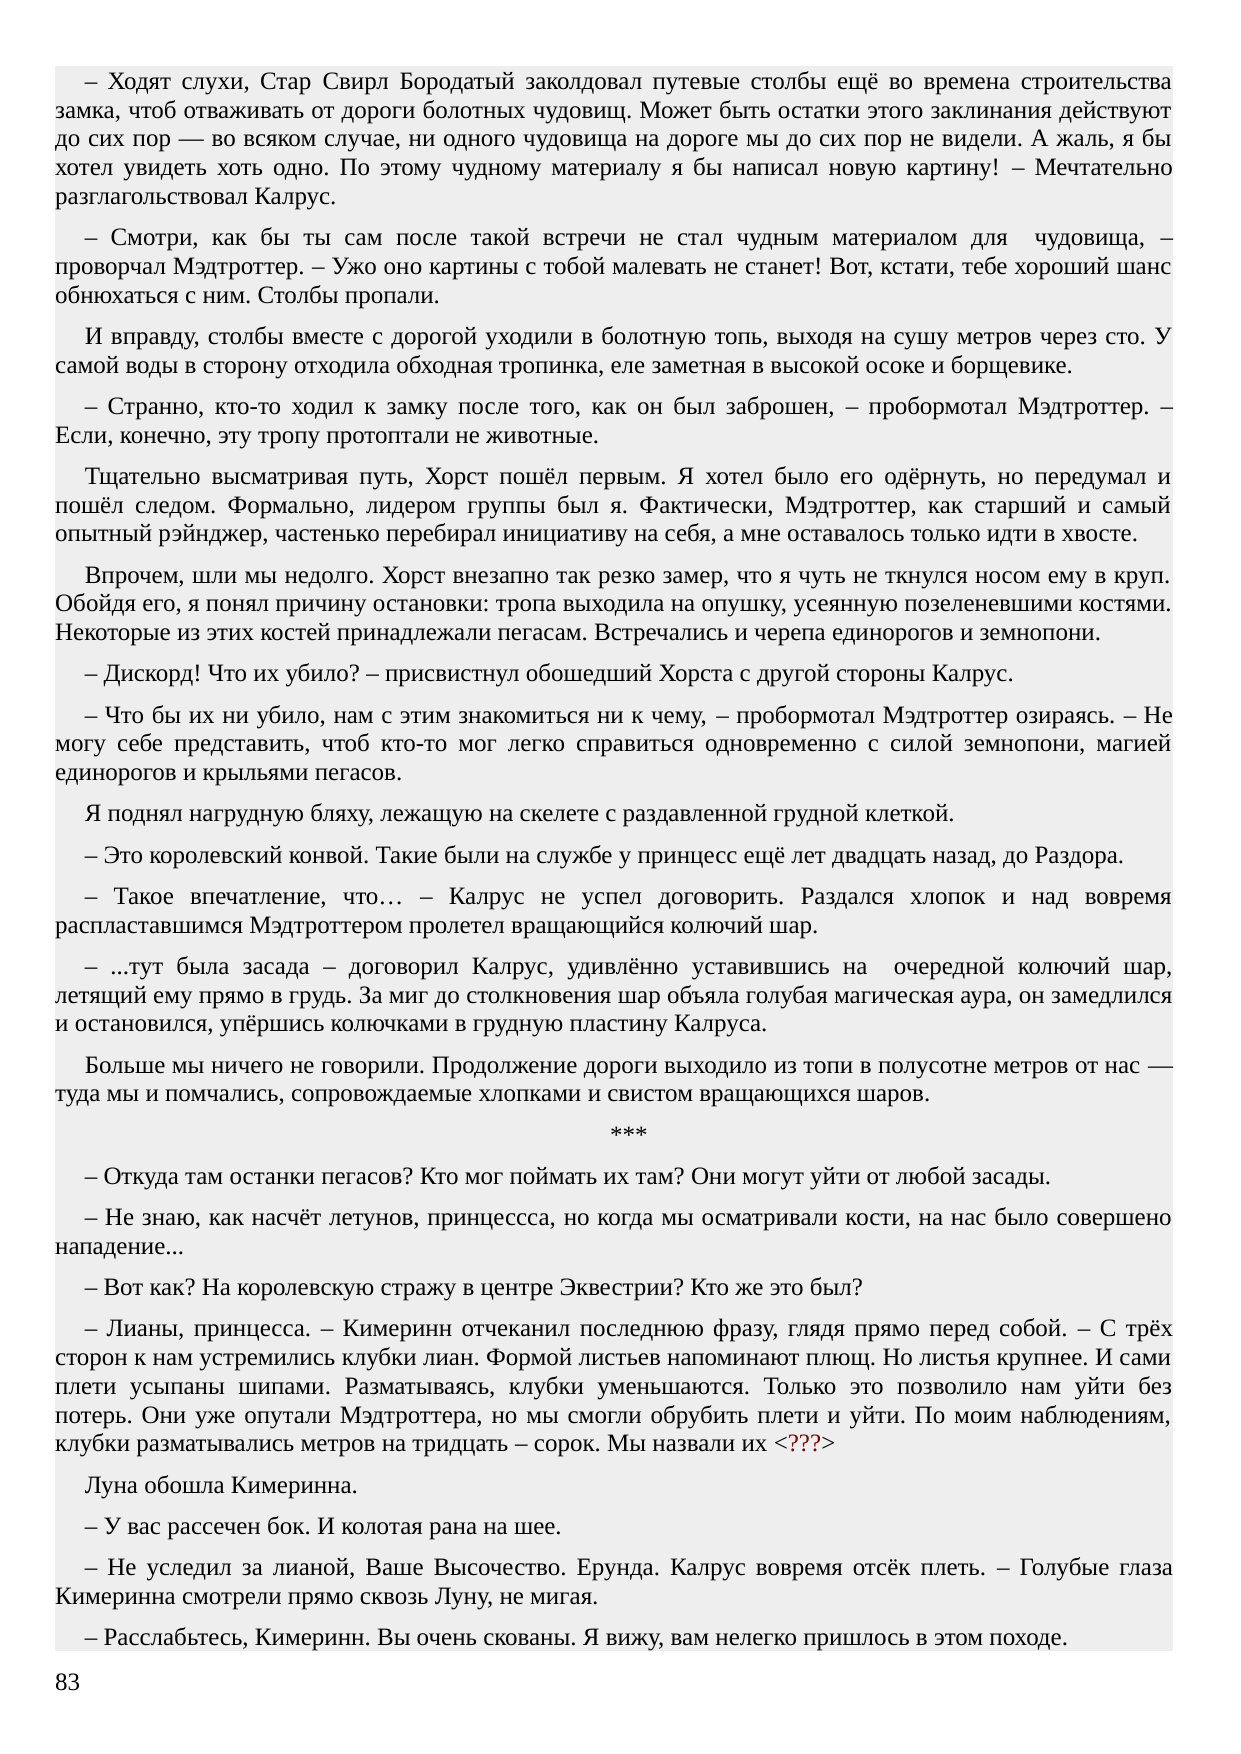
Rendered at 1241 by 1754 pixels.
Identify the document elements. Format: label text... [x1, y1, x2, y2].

text – Не уследил за лианой, Ваше Высочество. Ерунда. Калрус вовремя отсёк плеть. – Голубые глаза Кимеринна смотрели прямо сквозь Луну, не мигая. [55, 1552, 1173, 1610]
text – Лианы, принцесса. – Кимеринн отчеканил последнюю фразу, глядя прямо перед собой. – С трёх сторон к нам устремились клубки лиан. Формой листьев напоминают плющ. Но листья крупнее. И сами плети усыпаны шипами. Разматываясь, клубки уменьшаются. Только это позволило нам уйти без потерь. Они уже опутали Мэдтроттера, но мы смогли обрубить плети и уйти. По моим наблюдениям, клубки разматывались метров на тридцать – сорок. Мы назвали их <???> [55, 1313, 1173, 1457]
text – Смотри, как бы ты сам после такой встречи не стал чудным материалом для чудовища, – проворчал Мэдтроттер. – Ужо оно картины с тобой малевать не станет! Вот, кстати, тебе хороший шанс обнюхаться с ним. Столбы пропали. [55, 222, 1173, 308]
text Я поднял нагрудную бляху, лежащую на скелете с раздавленной грудной клеткой. [55, 798, 1173, 827]
text – Дискорд! Что их убило? – присвистнул обошедший Хорста с другой стороны Калрус. [55, 658, 1173, 687]
text – Что бы их ни убило, нам с этим знакомиться ни к чему, – пробормотал Мэдтроттер озираясь. – Не могу себе представить, чтоб кто-то мог легко справиться одновременно с силой земнопони, магией единорогов и крыльями пегасов. [55, 700, 1173, 786]
text И вправду, столбы вместе с дорогой уходили в болотную топь, выходя на сушу метров через сто. У самой воды в сторону отходила обходная тропинка, еле заметная в высокой осоке и борщевике. [55, 321, 1173, 378]
text Больше мы ничего не говорили. Продолжение дороги выходило из топи в полусотне метров от нас — туда мы и помчались, сопровождаемые хлопками и свистом вращающихся шаров. [55, 1050, 1173, 1107]
text – Ходят слухи, Стар Cвирл Бородатый заколдовал путевые столбы ещё во времена строительства замка, чтоб отваживать от дороги болотных чудовищ. Может быть остатки этого заклинания действуют до сих пор — во всяком случае, ни одного чудовища на дороге мы до сих пор не видели. А жаль, я бы хотел увидеть хоть одно. По этому чудному материалу я бы написал новую картину! – Мечтательно разглагольствовал Калрус. [55, 66, 1173, 210]
text Впрочем, шли мы недолго. Хорст внезапно так резко замер, что я чуть не ткнулся носом ему в круп. Обойдя его, я понял причину остановки: тропа выходила на опушку, усеянную позеленевшими костями. Некоторые из этих костей принадлежали пегасам. Встречались и черепа единорогов и земнопони. [55, 560, 1173, 646]
text – Вот как? На королевскую стражу в центре Эквестрии? Кто же это был? [55, 1272, 1173, 1301]
text – У вас рассечен бок. И колотая рана на шее. [55, 1511, 1173, 1540]
text – ...тут была засада – договорил Калрус, удивлённо уставившись на очередной колючий шар, летящий ему прямо в грудь. За миг до столкновения шар объяла голубая магическая аура, он замедлился и остановился, упёршись колючками в грудную пластину Калруса. [55, 951, 1173, 1037]
text – Такое впечатление, что… – Калрус не успел договорить. Раздался хлопок и над вовремя распластавшимся Мэдтроттером пролетел вращающийся колючий шар. [55, 881, 1173, 938]
text – Откуда там останки пегасов? Кто мог поймать их там? Они могут уйти от любой засады. [55, 1161, 1173, 1190]
text Луна обошла Кимеринна. [55, 1470, 1173, 1498]
text – Странно, кто-то ходил к замку после того, как он был заброшен, – пробормотал Мэдтроттер. – Если, конечно, эту тропу протоптали не животные. [55, 391, 1173, 448]
text Тщательно высматривая путь, Хорст пошёл первым. Я хотел было его одёрнуть, но передумал и пошёл следом. Формально, лидером группы был я. Фактически, Мэдтроттер, как старший и самый опытный рэйнджер, частенько перебирал инициативу на себя, а мне оставалось только идти в хвосте. [55, 461, 1173, 547]
text – Это королевский конвой. Такие были на службе у принцесс ещё лет двадцать назад, до Раздора. [55, 840, 1173, 868]
text – Расслабьтесь, Кимеринн. Вы очень скованы. Я вижу, вам нелегко пришлось в этом походе. [55, 1622, 1173, 1651]
text – Не знаю, как насчёт летунов, принцессса, но когда мы осматривали кости, на нас было совершено нападение... [55, 1202, 1173, 1260]
text *** [55, 1120, 1173, 1148]
